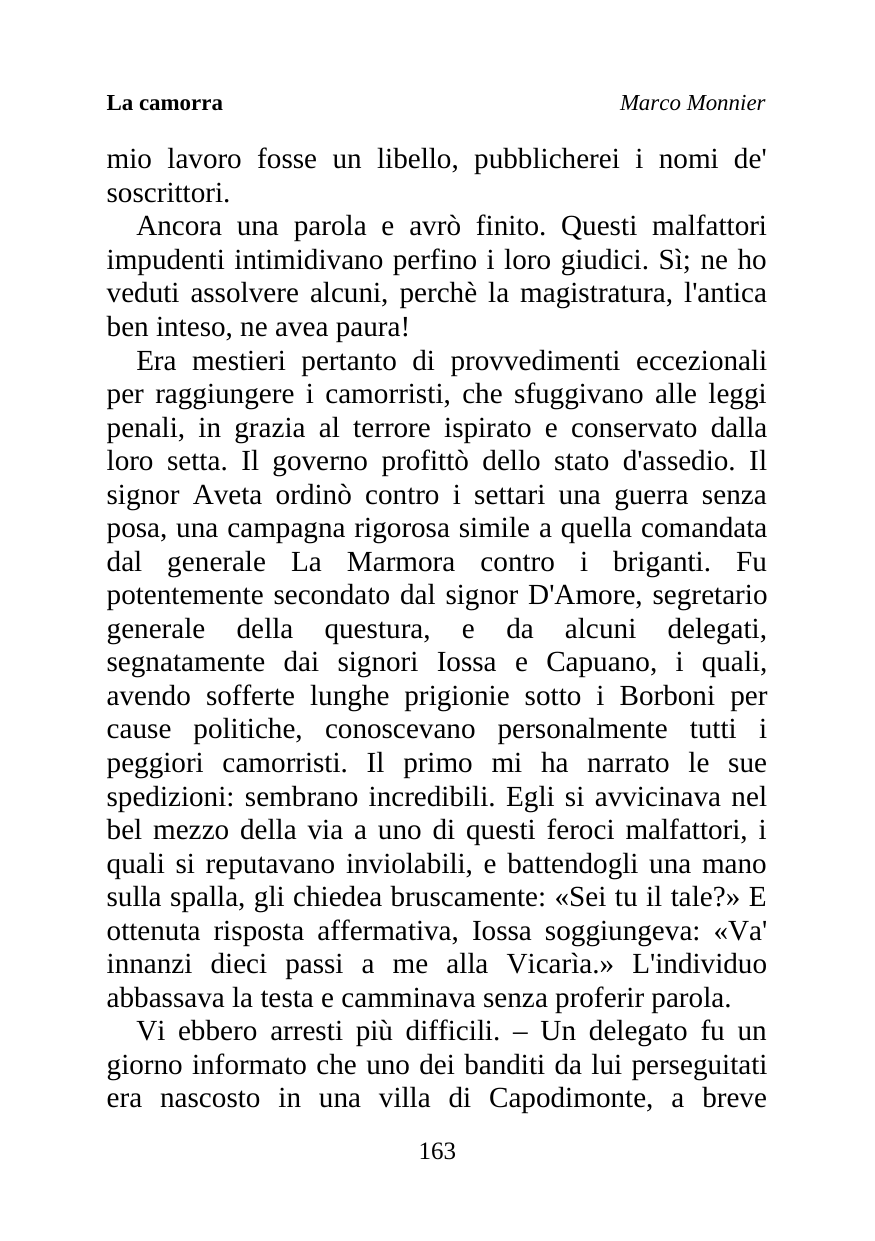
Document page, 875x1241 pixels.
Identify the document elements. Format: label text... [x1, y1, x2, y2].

text Ancora una parola e avrò finito. Questi malfattori impudenti intimidivano perfino i loro giudici. Sì; ne ho veduti assolvere alcuni, perchè la magistratura, l'antica ben inteso, ne avea paura! [106, 208, 768, 343]
text Era mestieri pertanto di provvedimenti eccezionali per raggiungere i camorristi, che sfuggivano alle leggi penali, in grazia al terrore ispirato e conservato dalla loro setta. Il governo profittò dello stato d'assedio. Il signor Aveta ordinò contro i settari una guerra senza posa, una campagna rigorosa simile a quella comandata dal generale La Marmora contro i briganti. Fu potentemente secondato dal signor D'Amore, segretario generale della questura, e da alcuni delegati, segnatamente dai signori Iossa e Capuano, i quali, avendo sofferte lunghe prigionie sotto i Borboni per cause politiche, conoscevano personalmente tutti i peggiori camorristi. Il primo mi ha narrato le sue spedizioni: sembrano incredibili. Egli si avvicinava nel bel mezzo della via a uno di questi feroci malfattori, i quali si reputavano inviolabili, e battendogli una mano sulla spalla, gli chiedea bruscamente: «Sei tu il tale?» E ottenuta risposta affermativa, Iossa soggiungeva: «Va' innanzi dieci passi a me alla Vicarìa.» L'individuo abbassava la testa e camminava senza proferir parola. [106, 343, 768, 1013]
text mio lavoro fosse un libello, pubblicherei i nomi de' soscrittori. [106, 141, 768, 208]
text Vi ebbero arresti più difficili. – Un delegato fu un giorno informato che uno dei banditi da lui perseguitati era nascosto in una villa di Capodimonte, a breve [106, 1013, 768, 1114]
